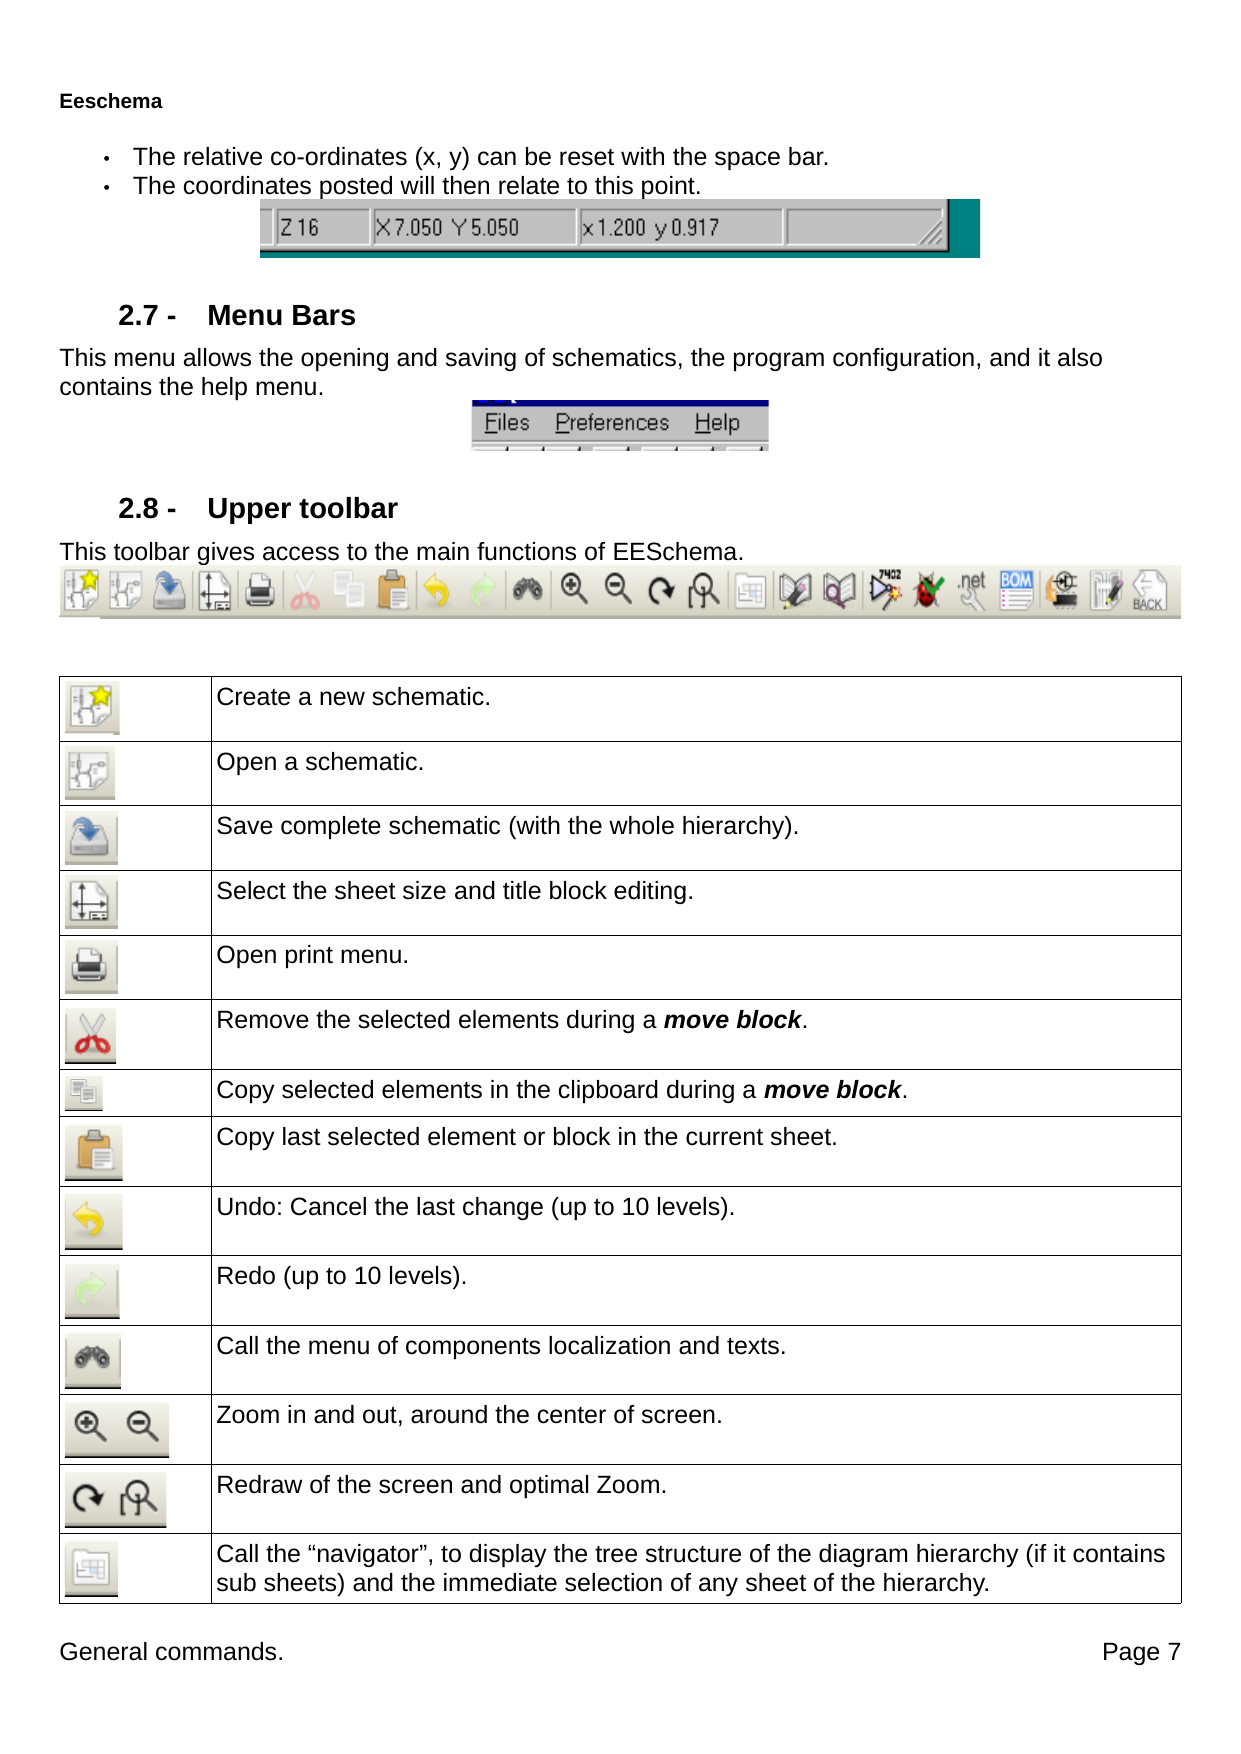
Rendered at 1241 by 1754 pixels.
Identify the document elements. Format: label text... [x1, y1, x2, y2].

table_cell Open print menu. [212, 936, 1181, 999]
table_cell Copy last selected element or block in the current sheet. [212, 1117, 1181, 1186]
picture [64, 1400, 170, 1458]
picture [64, 1074, 103, 1111]
picture [64, 875, 118, 929]
table_cell Redo (up to 10 levels). [212, 1256, 1181, 1325]
table_cell [60, 871, 211, 935]
table_header Create a new schematic. [212, 677, 1181, 741]
table_cell Select the sheet size and title block editing. [212, 871, 1181, 935]
subtitle Upper toolbar [118, 491, 1181, 525]
list The coordinates posted will then relate to this point. [103, 171, 1181, 199]
table_cell Zoom in and out, around the center of screen. [212, 1395, 1181, 1464]
table_cell [60, 1534, 211, 1603]
table_cell [60, 1000, 211, 1069]
picture [64, 940, 118, 994]
table_cell [60, 742, 211, 805]
table_cell [60, 1117, 211, 1186]
table_cell [60, 936, 211, 999]
picture [64, 1005, 117, 1064]
table_cell [60, 1465, 211, 1533]
table_cell Open a schematic. [212, 742, 1181, 805]
table_cell Call the “navigator”, to display the tree structure of the diagram hierarchy (if it contains sub sheets) and the immediate selection of any sheet of the hierarchy. [212, 1534, 1181, 1603]
table_cell [60, 1395, 211, 1464]
table_cell [60, 1326, 211, 1394]
picture [64, 1122, 123, 1181]
table_cell [60, 1187, 211, 1255]
picture [64, 1191, 123, 1250]
table_cell Copy selected elements in the clipboard during a move block. [212, 1070, 1181, 1116]
picture [64, 746, 116, 800]
subtitle Menu Bars [118, 298, 1181, 331]
table_cell Save complete schematic (with the whole hierarchy). [212, 806, 1181, 870]
picture [64, 1261, 120, 1319]
table_cell Remove the selected elements during a move block. [212, 1000, 1181, 1069]
picture [64, 1539, 118, 1597]
picture [59, 565, 1182, 619]
table_cell Undo: Cancel the last change (up to 10 levels). [212, 1187, 1181, 1255]
text This menu allows the opening and saving of schematics, the program configuration, and it also contains the help menu. [59, 343, 1181, 401]
table_cell [60, 806, 211, 870]
list The relative co-ordinates (x, y) can be reset with the space bar. [103, 142, 1181, 171]
picture [64, 1469, 167, 1528]
table_cell Call the menu of components localization and texts. [212, 1326, 1181, 1394]
table_cell [60, 1070, 211, 1116]
table_header [60, 677, 211, 741]
table_cell [60, 1256, 211, 1325]
picture [64, 811, 118, 865]
table_cell Redraw of the screen and optimal Zoom. [212, 1465, 1181, 1533]
text This toolbar gives access to the main functions of EESchema. [59, 537, 1181, 565]
picture [64, 681, 120, 735]
picture [64, 1330, 121, 1389]
